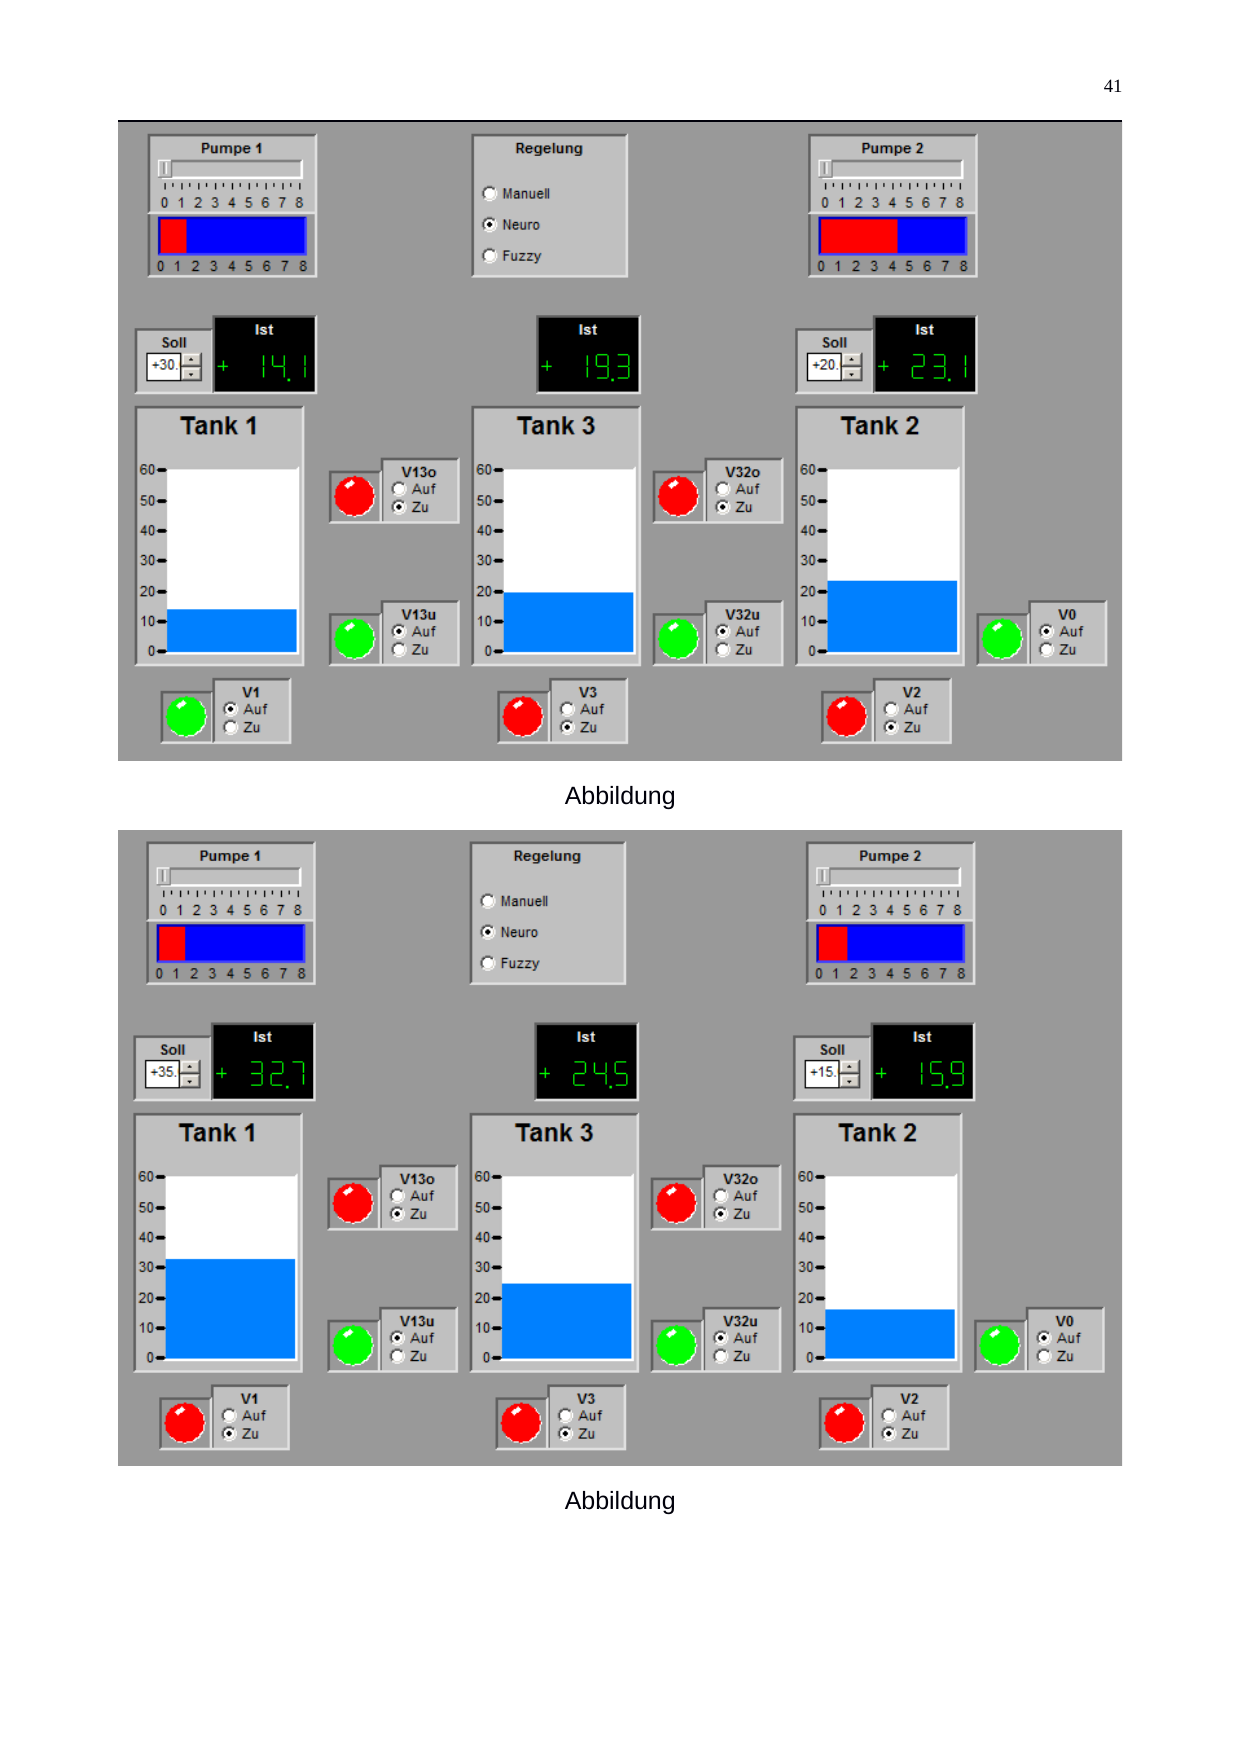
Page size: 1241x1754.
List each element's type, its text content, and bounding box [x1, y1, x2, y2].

text Abbildung [118, 1486, 1122, 1515]
picture [118, 121, 1123, 761]
text Abbildung [118, 781, 1122, 810]
picture [118, 830, 1123, 1466]
